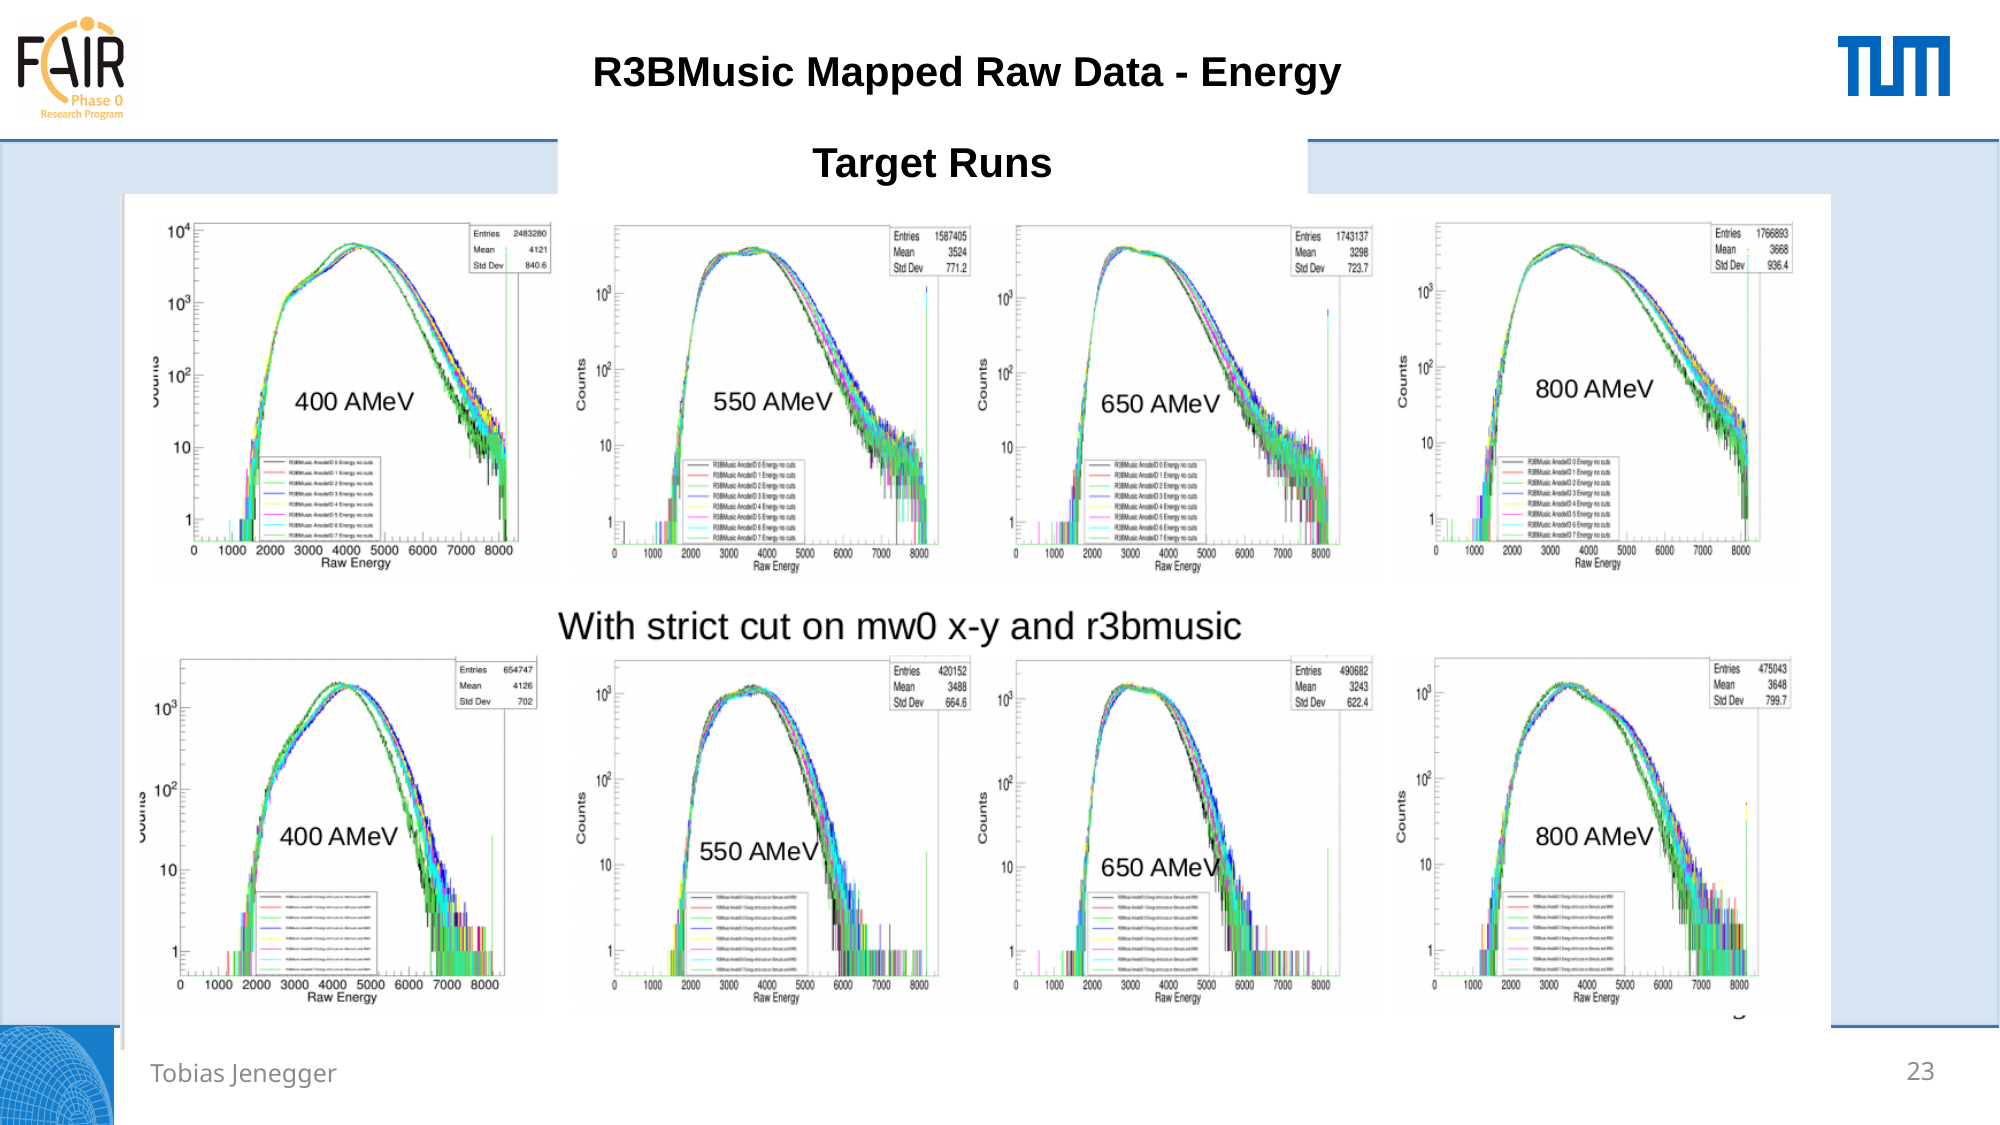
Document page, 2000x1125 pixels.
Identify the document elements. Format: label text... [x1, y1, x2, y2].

picture [120, 194, 1831, 1051]
picture [0, 1025, 114, 1125]
picture [1838, 36, 1950, 96]
picture [15, 15, 142, 120]
text_box R3BMusic Mapped Raw Data - Energy [390, 41, 1546, 104]
text_box Target Runs [557, 132, 1308, 194]
